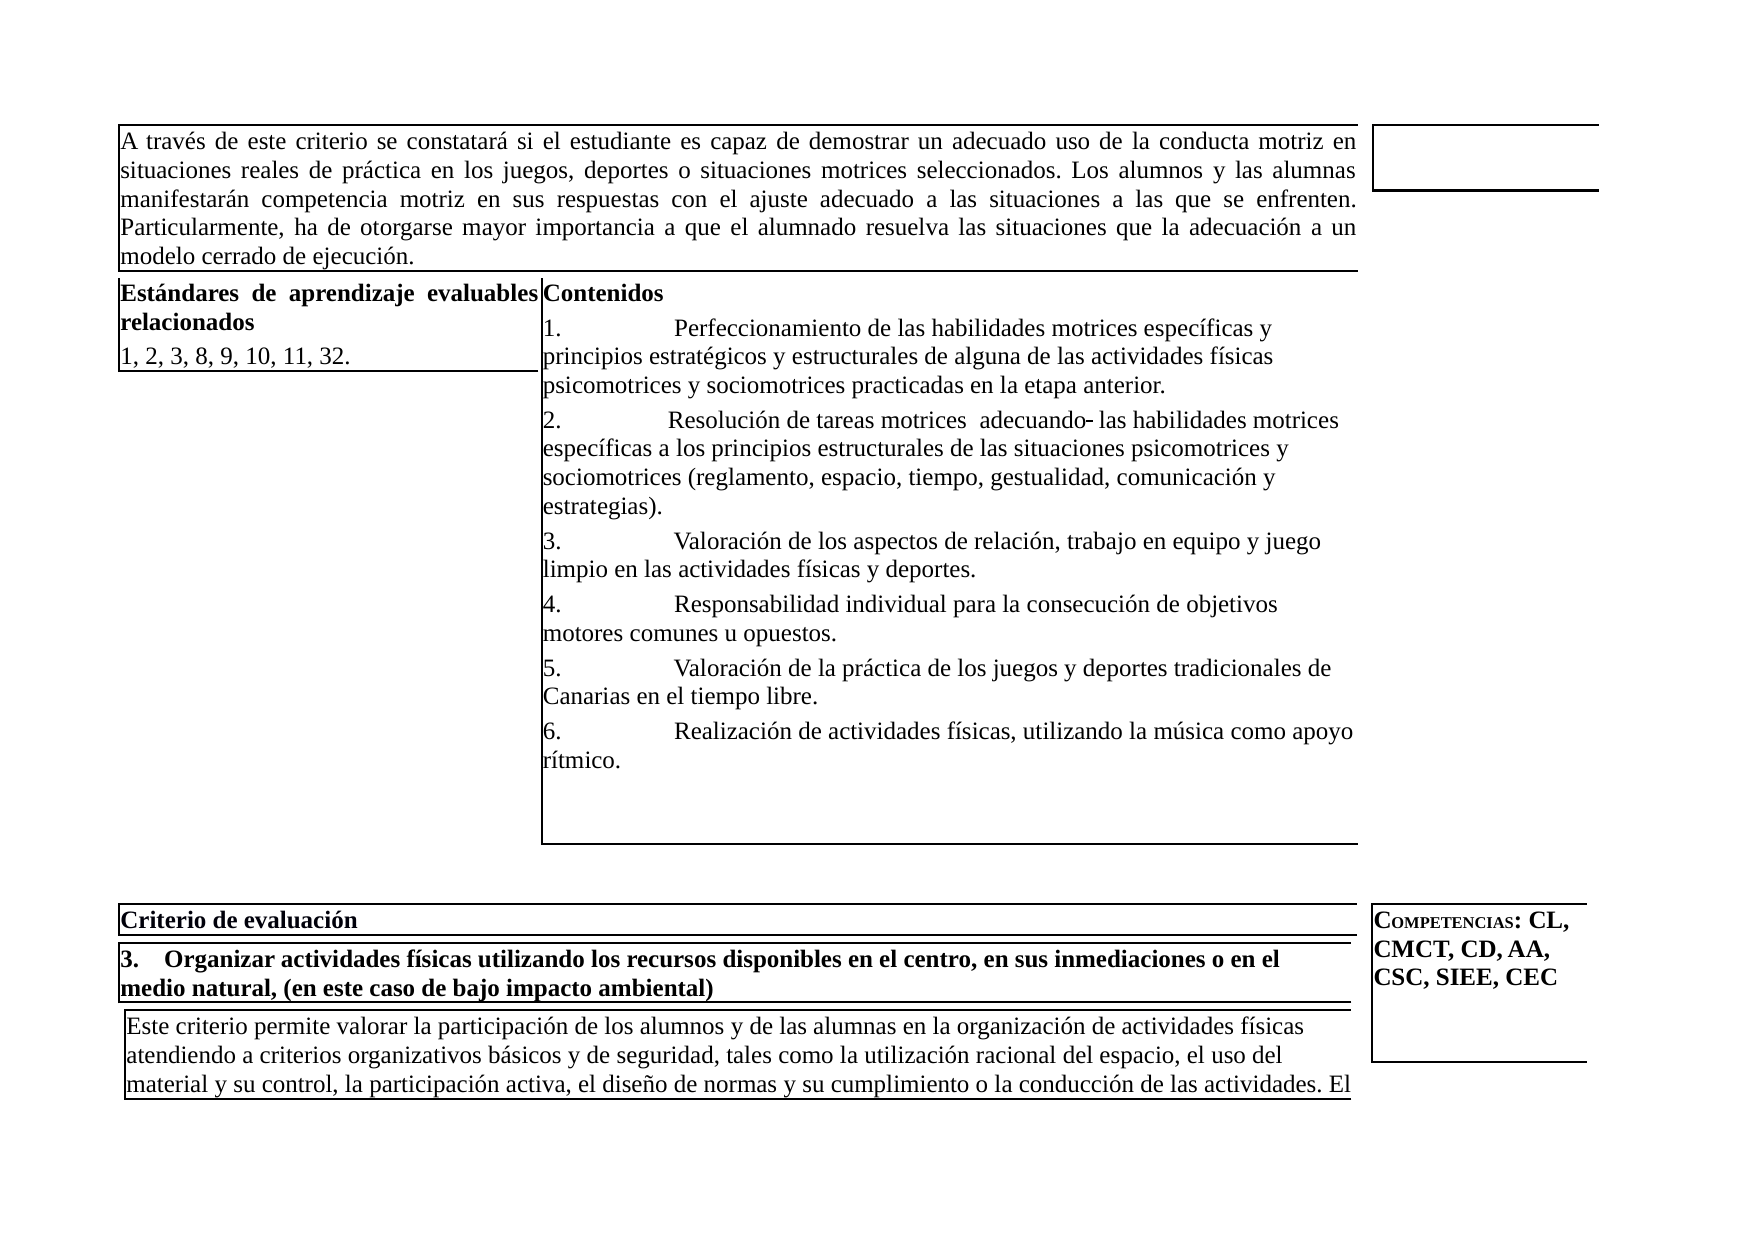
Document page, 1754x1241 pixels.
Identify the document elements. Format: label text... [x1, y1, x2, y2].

table_cell Contenidos 1. Perfeccionamiento de las habilidades motrices específicas y principios estratégicos y estructurales de alguna de las actividades físicas psicomotrices y sociomotrices practicadas en la etapa anterior. 2. Resolución de tareas motrices adecuando las habilidades motrices específicas a los principios estructurales de las situaciones psicomotrices y sociomotrices (reglamento, espacio, tiempo, gestualidad, comunicación y estrategias). 3. Valoración de los aspectos de relación, trabajo en equipo y juego limpio en las actividades físicas y deportes. 4. Responsabilidad individual para la consecución de objetivos motores comunes u opuestos. 5. Valoración de la práctica de los juegos y deportes tradicionales de Canarias en el tiempo libre. 6. Realización de actividades físicas, utilizando la música como apoyo rítmico. [540, 272, 1359, 845]
table_cell [117, 845, 539, 850]
table_cell Estándares de aprendizaje evaluables relacionados 1, 2, 3, 8, 9, 10, 11, 32. [117, 272, 539, 845]
table_header Criterio de evaluación 3. Organizar actividades físicas utilizando los recursos disponibles en el centro, en sus inmediaciones o en el medio natural, (en este caso de bajo impacto ambiental) Este criterio permite valorar la participación de los alumnos y de las alumnas en la organización de actividades físicas atendiendo a criterios organizativos básicos y de seguridad, tales como la utilización racional del espacio, el uso del material y su control, la participación activa, el diseño de normas y su cumplimiento o la conducción de las actividades. El [117, 897, 1358, 1100]
table_header [1359, 118, 1600, 845]
table_header Competencias: CL, CMCT, CD, AA, CSC, SIEE, CEC [1358, 897, 1600, 1100]
table_header A través de este criterio se constatará si el estudiante es capaz de demostrar un adecuado uso de la conducta motriz en situaciones reales de práctica en los juegos, deportes o situaciones motrices seleccionados. Los alumnos y las alumnas manifestarán competencia motriz en sus respuestas con el ajuste adecuado a las situaciones a las que se enfrenten. Particularmente, ha de otorgarse mayor importancia a que el alumnado resuelva las situaciones que la adecuación a un modelo cerrado de ejecución. [117, 118, 1359, 272]
table_cell [540, 845, 1359, 850]
table_cell [1359, 845, 1600, 850]
